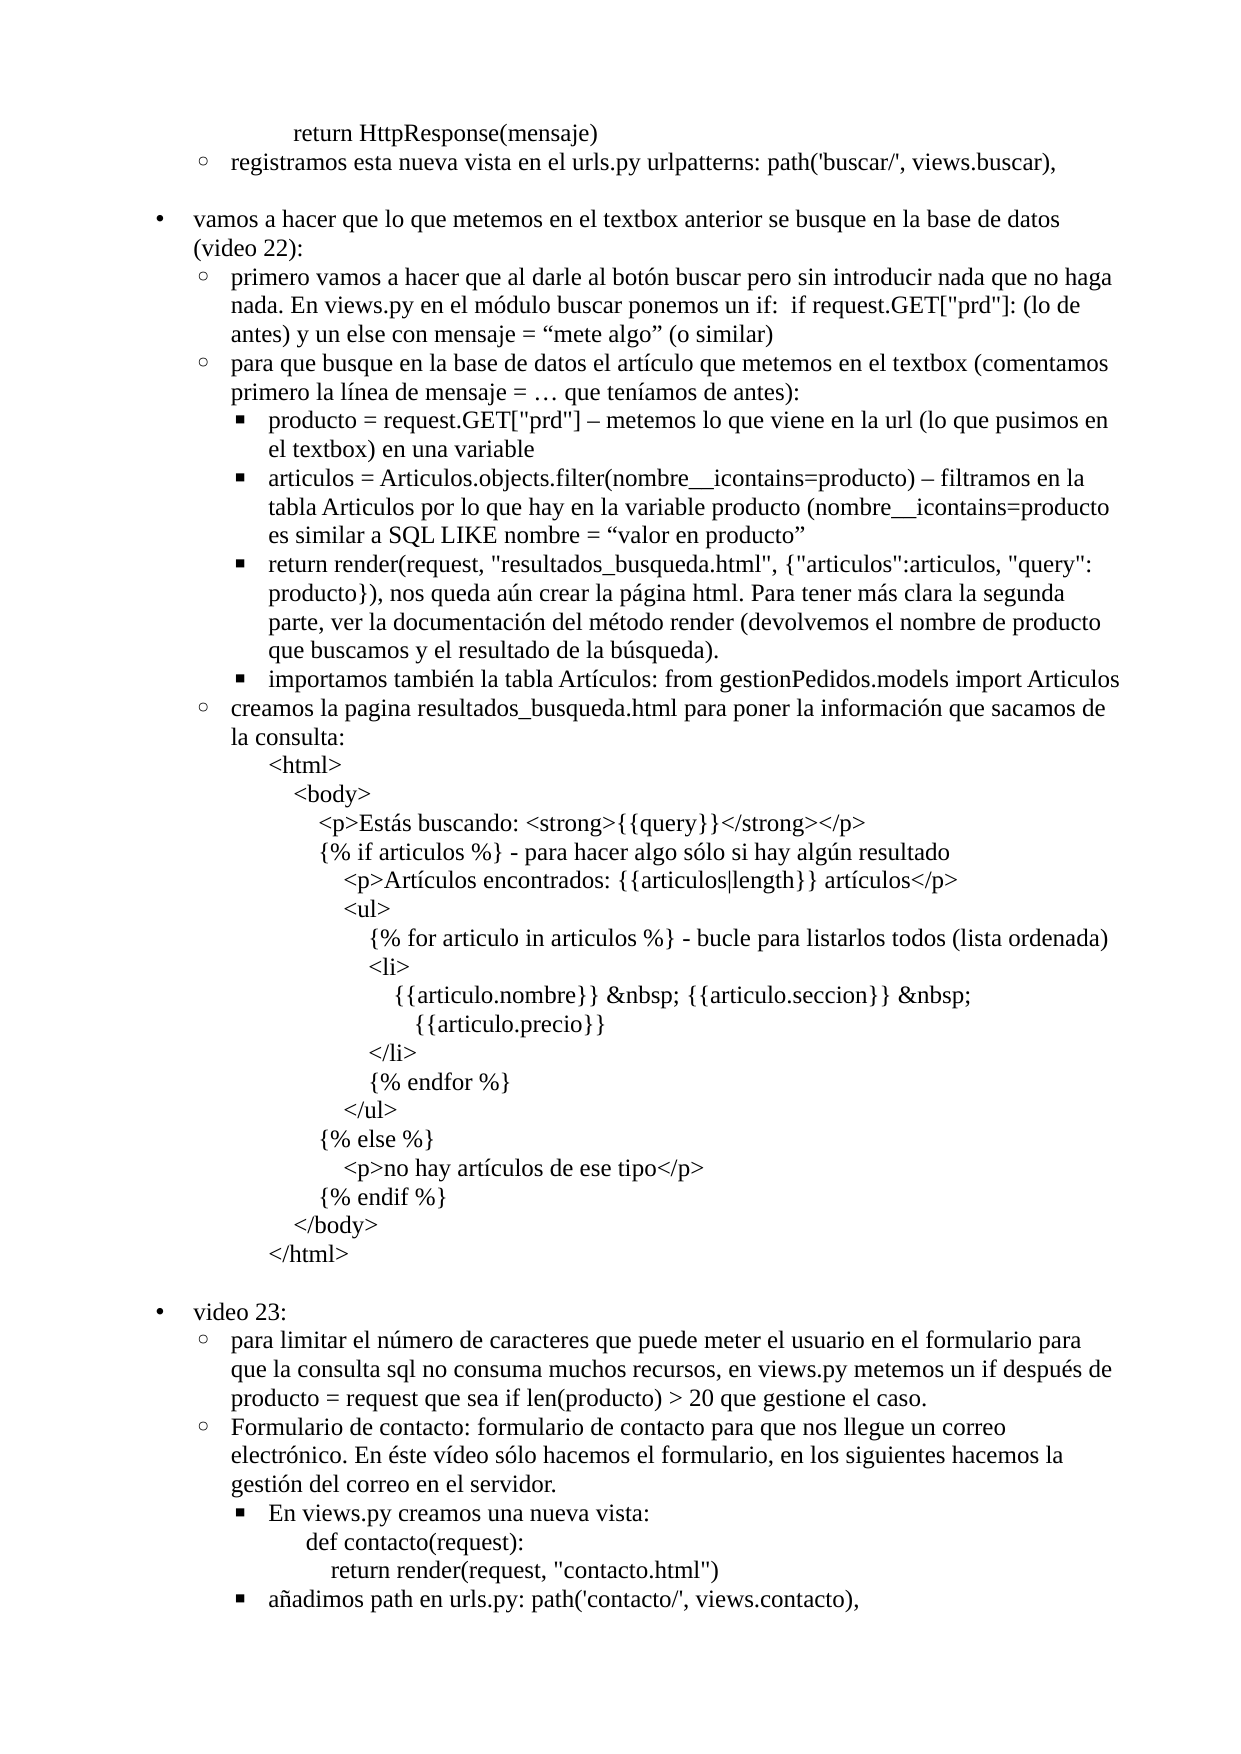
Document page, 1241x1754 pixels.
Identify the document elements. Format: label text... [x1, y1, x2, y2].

list {% endfor %} [231, 1067, 1122, 1096]
list <li> [231, 952, 1122, 981]
list producto = request.GET["prd"] – metemos lo que viene en la url (lo que pusimos en el textbox) en una variable [231, 406, 1122, 463]
list </li> [231, 1038, 1122, 1067]
list para que busque en la base de datos el artículo que metemos en el textbox (comentamos primero la línea de mensaje = … que teníamos de antes): [193, 348, 1122, 406]
list <body> [231, 779, 1122, 808]
list <html> [231, 751, 1122, 779]
list para limitar el número de caracteres que puede meter el usuario en el formulario para que la consulta sql no consuma muchos recursos, en views.py metemos un if después de producto = request que sea if len(producto) > 20 que gestione el caso. [193, 1326, 1122, 1412]
list return render(request, "contacto.html") [268, 1556, 1122, 1584]
list {% if articulos %} - para hacer algo sólo si hay algún resultado [231, 837, 1122, 866]
list </ul> [231, 1096, 1122, 1124]
list Formulario de contacto: formulario de contacto para que nos llegue un correo electrónico. En éste vídeo sólo hacemos el formulario, en los siguientes hacemos la gestión del correo en el servidor. [193, 1412, 1122, 1498]
list vamos a hacer que lo que metemos en el textbox anterior se busque en la base de datos (video 22): [156, 204, 1122, 262]
list return HttpResponse(mensaje) [231, 118, 1122, 147]
list En views.py creamos una nueva vista: [231, 1498, 1122, 1527]
list <p>no hay artículos de ese tipo</p> [231, 1153, 1122, 1182]
list <p>Artículos encontrados: {{articulos|length}} artículos</p> [231, 866, 1122, 894]
list articulos = Articulos.objects.filter(nombre__icontains=producto) – filtramos en la tabla Articulos por lo que hay en la variable producto (nombre__icontains=producto es similar a SQL LIKE nombre = “valor en producto” [231, 463, 1122, 549]
list </body> [231, 1211, 1122, 1239]
list añadimos path en urls.py: path('contacto/', views.contacto), [231, 1584, 1122, 1613]
list creamos la pagina resultados_busqueda.html para poner la información que sacamos de la consulta: [193, 693, 1122, 751]
list </html> [231, 1239, 1122, 1268]
list primero vamos a hacer que al darle al botón buscar pero sin introducir nada que no haga nada. En views.py en el módulo buscar ponemos un if: if request.GET["prd"]: (lo de antes) y un else con mensaje = “mete algo” (o similar) [193, 262, 1122, 348]
list {% for articulo in articulos %} - bucle para listarlos todos (lista ordenada) [231, 923, 1122, 952]
list {{articulo.nombre}} &nbsp; {{articulo.seccion}} &nbsp; {{articulo.precio}} [231, 981, 1122, 1038]
list {% else %} [231, 1124, 1122, 1153]
list <ul> [231, 894, 1122, 923]
list def contacto(request): [268, 1527, 1122, 1556]
list {% endif %} [231, 1182, 1122, 1211]
list return render(request, "resultados_busqueda.html", {"articulos":articulos, "query": producto}), nos queda aún crear la página html. Para tener más clara la segunda parte, ver la documentación del método render (devolvemos el nombre de producto que buscamos y el resultado de la búsqueda). [231, 549, 1122, 664]
list <p>Estás buscando: <strong>{{query}}</strong></p> [231, 808, 1122, 837]
list importamos también la tabla Artículos: from gestionPedidos.models import Articulos [231, 664, 1122, 693]
list video 23: [156, 1297, 1122, 1326]
list registramos esta nueva vista en el urls.py urlpatterns: path('buscar/', views.buscar), [193, 147, 1122, 176]
